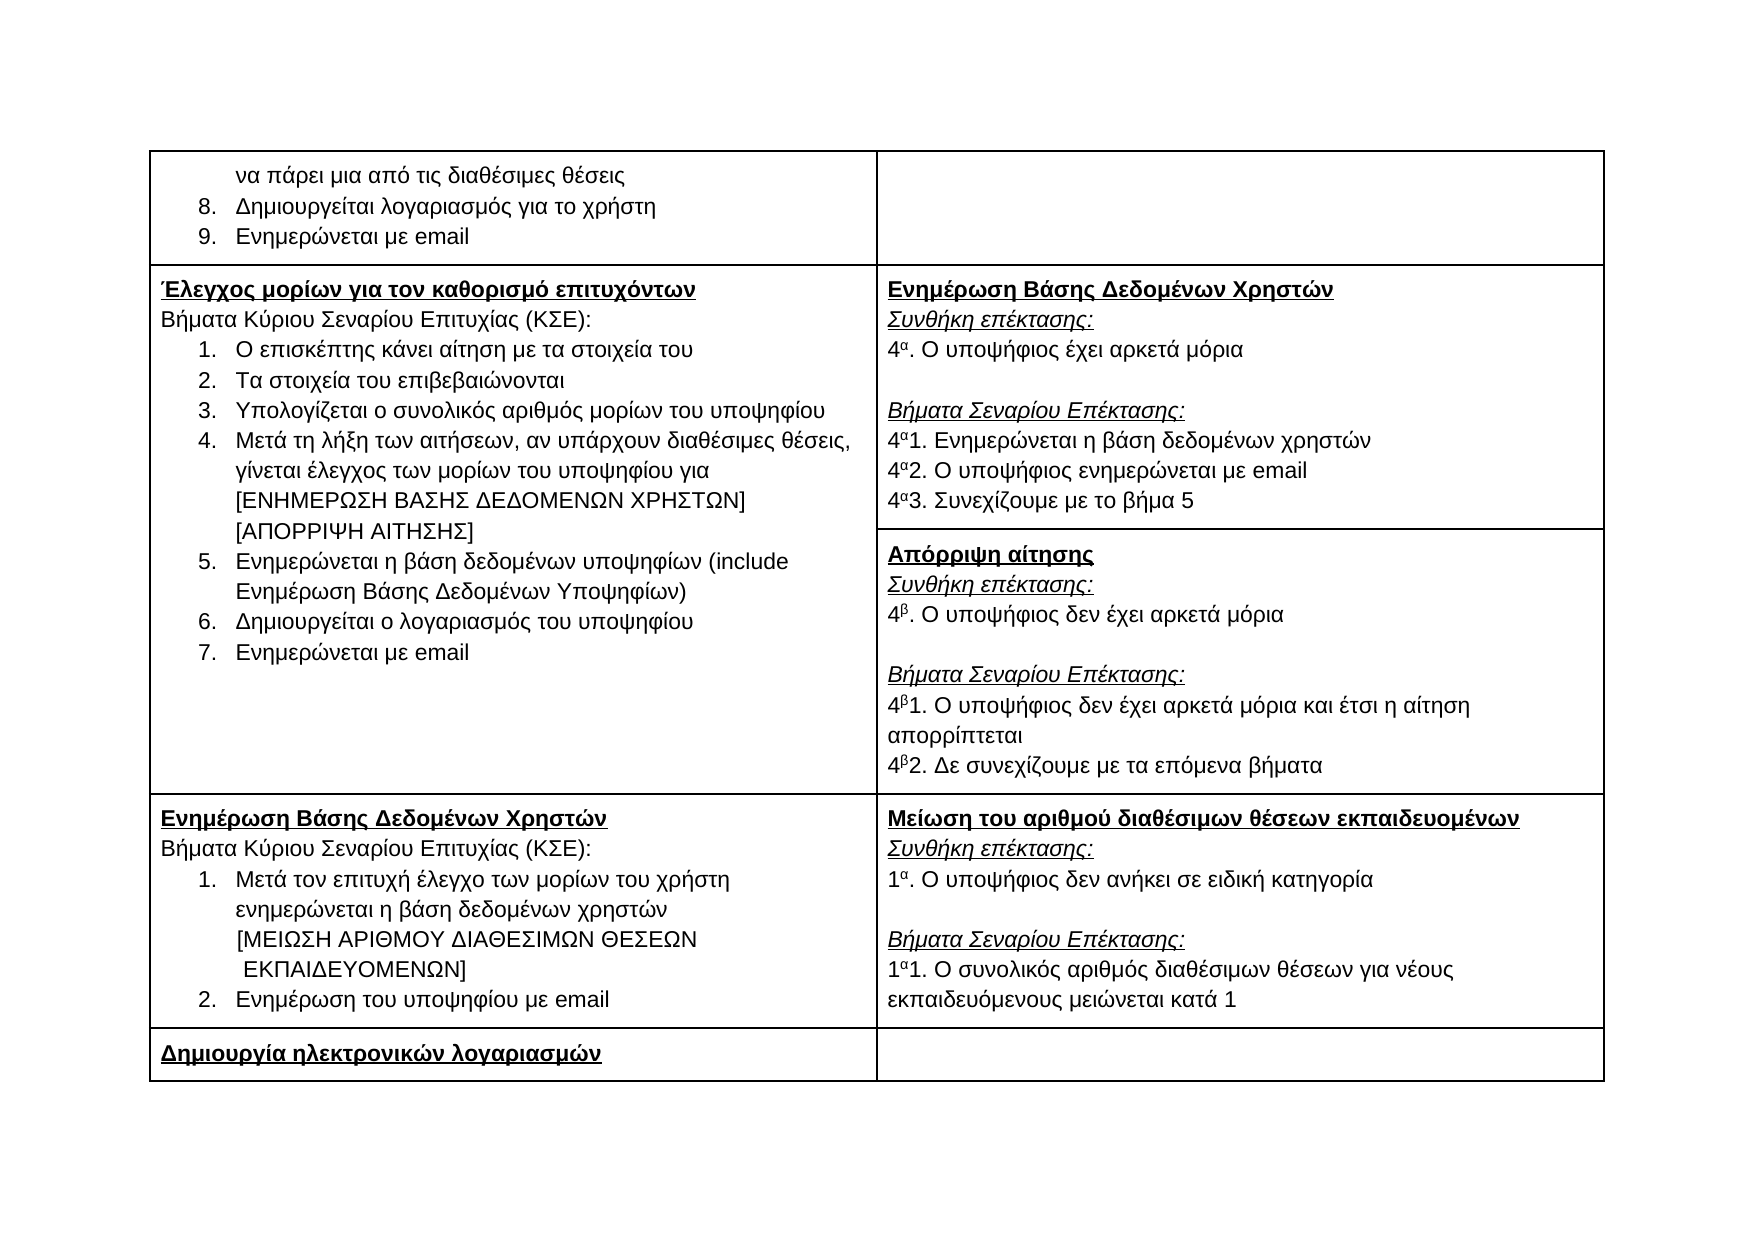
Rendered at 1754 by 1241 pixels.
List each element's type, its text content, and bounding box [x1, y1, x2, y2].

table_cell Απόρριψη αίτησης Συνθήκη επέκτασης: 4β. Ο υποψήφιος δεν έχει αρκετά μόρια Βήματα Σεναρίου Επέκτασης: 4β1. Ο υποψήφιος δεν έχει αρκετά μόρια και έτσι η αίτηση απορρίπτεται 4β2. Δε συνεχίζουμε με τα επόμενα βήματα [878, 530, 1603, 793]
table_cell Μείωση του αριθμού διαθέσιμων θέσεων εκπαιδευομένων Συνθήκη επέκτασης: 1α. Ο υποψήφιος δεν ανήκει σε ειδική κατηγορία Βήματα Σεναρίου Επέκτασης: 1α1. Ο συνολικός αριθμός διαθέσιμων θέσεων για νέους εκπαιδευόμενους μειώνεται κατά 1 [878, 795, 1603, 1027]
table_cell να πάρει μια από τις διαθέσιμες θέσεις Δημιουργείται λογαριασμός για το χρήστη Ενημερώνεται με email [151, 152, 876, 263]
table_cell Ενημέρωση Βάσης Δεδομένων Χρηστών Βήματα Κύριου Σεναρίου Επιτυχίας (ΚΣΕ): Μετά τον επιτυχή έλεγχο των μορίων του χρήστη ενημερώνεται η βάση δεδομένων χρηστών [ΜΕΙΩΣΗ ΑΡΙΘΜΟΥ ΔΙΑΘΕΣΙΜΩΝ ΘΕΣΕΩΝ ΕΚΠΑΙΔΕΥΟΜΕΝΩΝ] Ενημέρωση του υποψηφίου με email [151, 795, 876, 1027]
table_cell [878, 152, 1603, 263]
table_cell Ενημέρωση Βάσης Δεδομένων Χρηστών Συνθήκη επέκτασης: 4α. Ο υποψήφιος έχει αρκετά μόρια Βήματα Σεναρίου Επέκτασης: 4α1. Ενημερώνεται η βάση δεδομένων χρηστών 4α2. Ο υποψήφιος ενημερώνεται με email 4α3. Συνεχίζουμε με το βήμα 5 [878, 266, 1603, 528]
table_cell [878, 1029, 1603, 1080]
table_cell Δημιουργία ηλεκτρονικών λογαριασμών [151, 1029, 876, 1080]
table_cell Έλεγχος μορίων για τον καθορισμό επιτυχόντων Βήματα Κύριου Σεναρίου Επιτυχίας (ΚΣΕ): Ο επισκέπτης κάνει αίτηση με τα στοιχεία του Τα στοιχεία του επιβεβαιώνονται Υπολογίζεται ο συνολικός αριθμός μορίων του υποψηφίου Μετά τη λήξη των αιτήσεων, αν υπάρχουν διαθέσιμες θέσεις, γίνεται έλεγχος των μορίων του υποψηφίου για [ΕΝΗΜΕΡΩΣΗ ΒΑΣΗΣ ΔΕΔΟΜΕΝΩΝ ΧΡΗΣΤΩΝ] [ΑΠΟΡΡΙΨΗ ΑΙΤΗΣΗΣ] Ενημερώνεται η βάση δεδομένων υποψηφίων (include Ενημέρωση Βάσης Δεδομένων Υποψηφίων) Δημιουργείται ο λογαριασμός του υποψηφίου Ενημερώνεται με email [151, 266, 876, 793]
